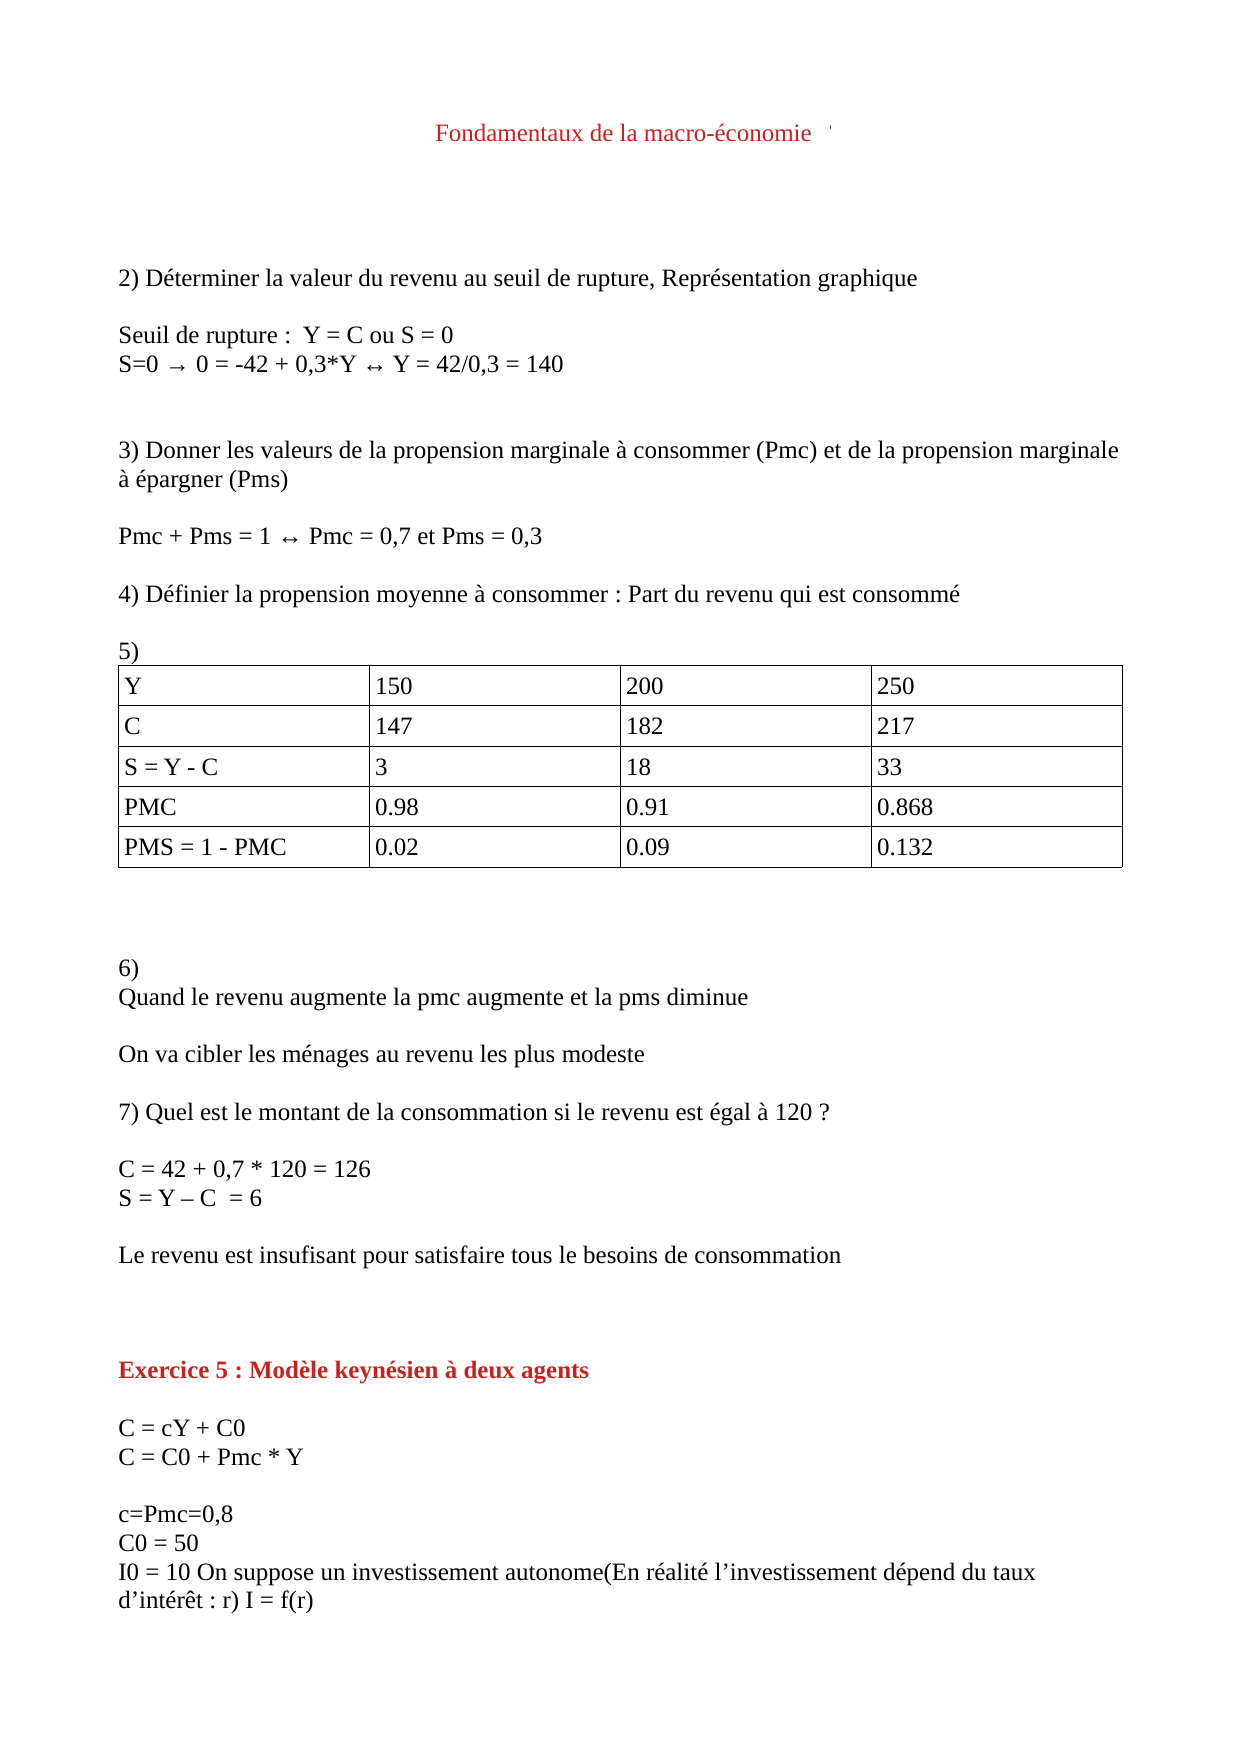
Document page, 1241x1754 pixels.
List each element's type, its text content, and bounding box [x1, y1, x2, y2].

table_header 250 [872, 666, 1122, 705]
text 2) Déterminer la valeur du revenu au seuil de rupture, Représentation graphique [118, 263, 1122, 291]
table_cell 0.91 [621, 787, 871, 826]
table_cell 3 [370, 747, 620, 786]
table_header 200 [621, 666, 871, 705]
text Seuil de rupture : Y = C ou S = 0 [118, 320, 1122, 349]
table_header 150 [370, 666, 620, 705]
text C0 = 50 [118, 1528, 1122, 1557]
table_cell PMC [119, 787, 369, 826]
table_cell 182 [621, 706, 871, 746]
text S = Y – C = 6 [118, 1183, 1122, 1212]
text 6) [118, 953, 1122, 982]
text Exercice 5 : Modèle keynésien à deux agents [118, 1356, 1122, 1384]
table_cell S = Y - C [119, 747, 369, 786]
text 3) Donner les valeurs de la propension marginale à consommer (Pmc) et de la propension marginale à épargner (Pms) [118, 435, 1122, 493]
text c=Pmc=0,8 [118, 1499, 1122, 1528]
text Quand le revenu augmente la pmc augmente et la pms diminue [118, 982, 1122, 1011]
table_cell 147 [370, 706, 620, 746]
table_cell 0.868 [872, 787, 1122, 826]
text S=0 → 0 = -42 + 0,3*Y ↔ Y = 42/0,3 = 140 [118, 349, 1122, 378]
text 5) [118, 636, 1122, 665]
table_cell 33 [872, 747, 1122, 786]
text Le revenu est insufisant pour satisfaire tous le besoins de consommation [118, 1241, 1122, 1269]
text C = 42 + 0,7 * 120 = 126 [118, 1154, 1122, 1183]
table_cell 217 [872, 706, 1122, 746]
text C = cY + C0 [118, 1413, 1122, 1442]
table_cell 0.02 [370, 827, 620, 867]
text I0 = 10 On suppose un investissement autonome(En réalité l’investissement dépend du taux d’intérêt : r) I = f(r) [118, 1557, 1122, 1614]
table_cell PMS = 1 - PMC [119, 827, 369, 867]
text 7) Quel est le montant de la consommation si le revenu est égal à 120 ? [118, 1097, 1122, 1126]
table_cell 18 [621, 747, 871, 786]
table_cell 0.09 [621, 827, 871, 867]
table_cell C [119, 706, 369, 746]
table_cell 0.132 [872, 827, 1122, 867]
text On va cibler les ménages au revenu les plus modeste [118, 1039, 1122, 1068]
table_cell 0.98 [370, 787, 620, 826]
text C = C0 + Pmc * Y [118, 1442, 1122, 1471]
table_header Y [119, 666, 369, 705]
text 4) Définier la propension moyenne à consommer : Part du revenu qui est consommé [118, 579, 1122, 608]
text Pmc + Pms = 1 ↔ Pmc = 0,7 et Pms = 0,3 [118, 521, 1122, 550]
